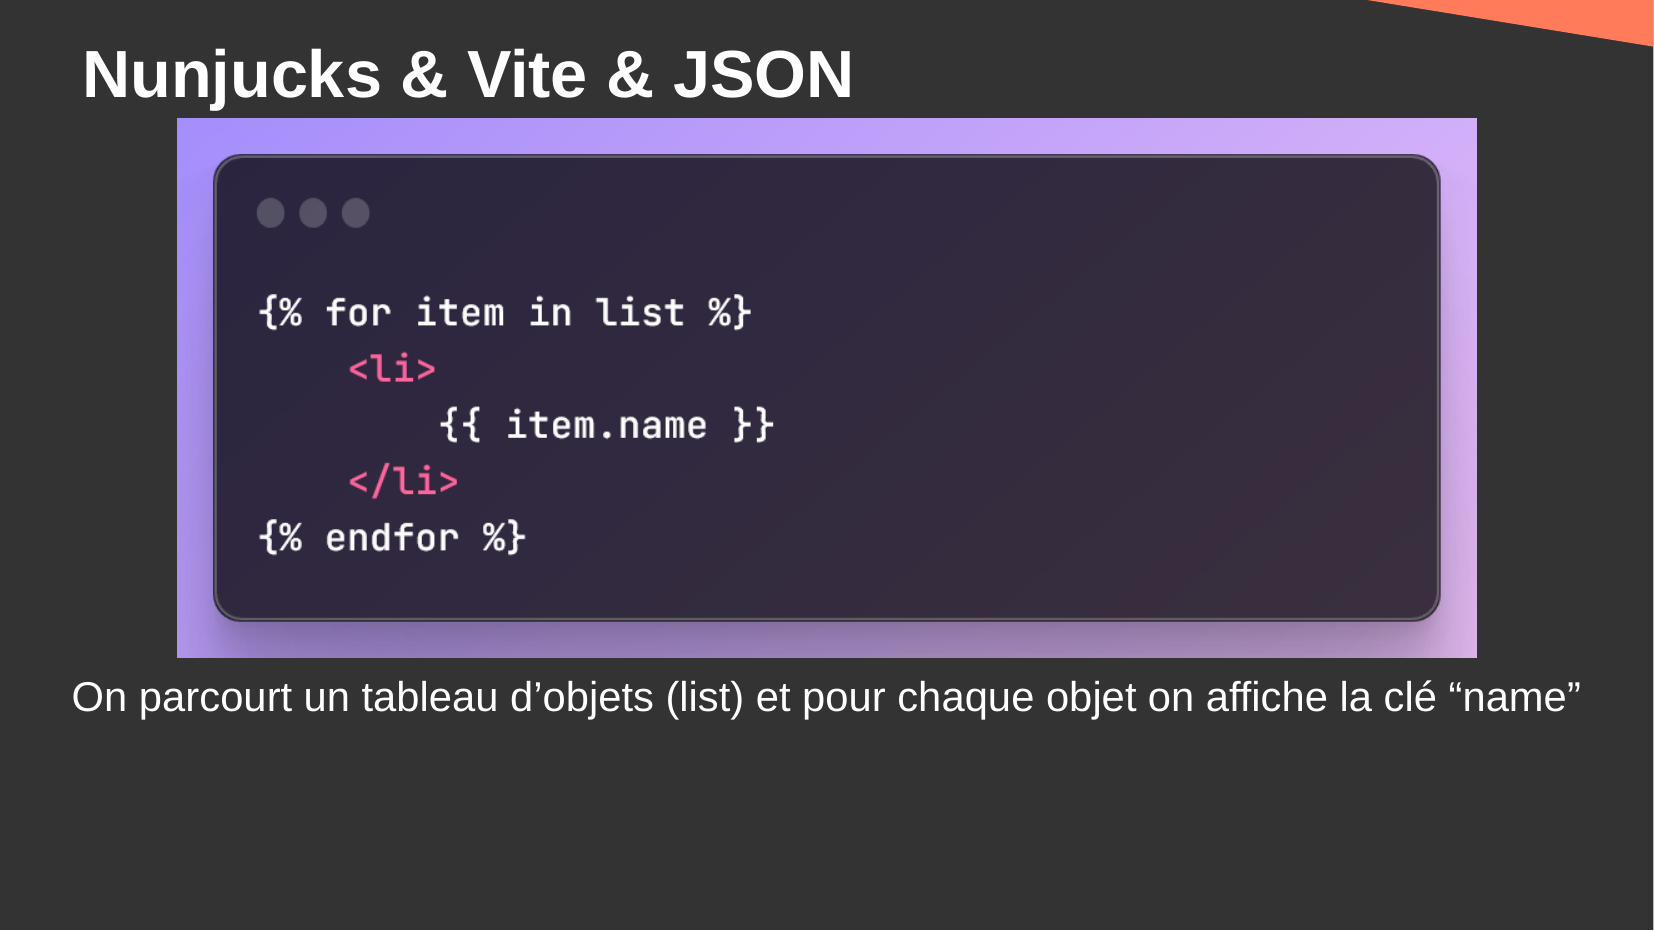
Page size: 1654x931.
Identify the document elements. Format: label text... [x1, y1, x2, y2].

picture [177, 118, 1477, 658]
text_box [1367, 0, 1654, 47]
list On parcourt un tableau d’objets (list) et pour chaque objet on affiche la clé “name” [64, 673, 1589, 810]
title Nunjucks & Vite & JSON [82, 37, 1571, 112]
